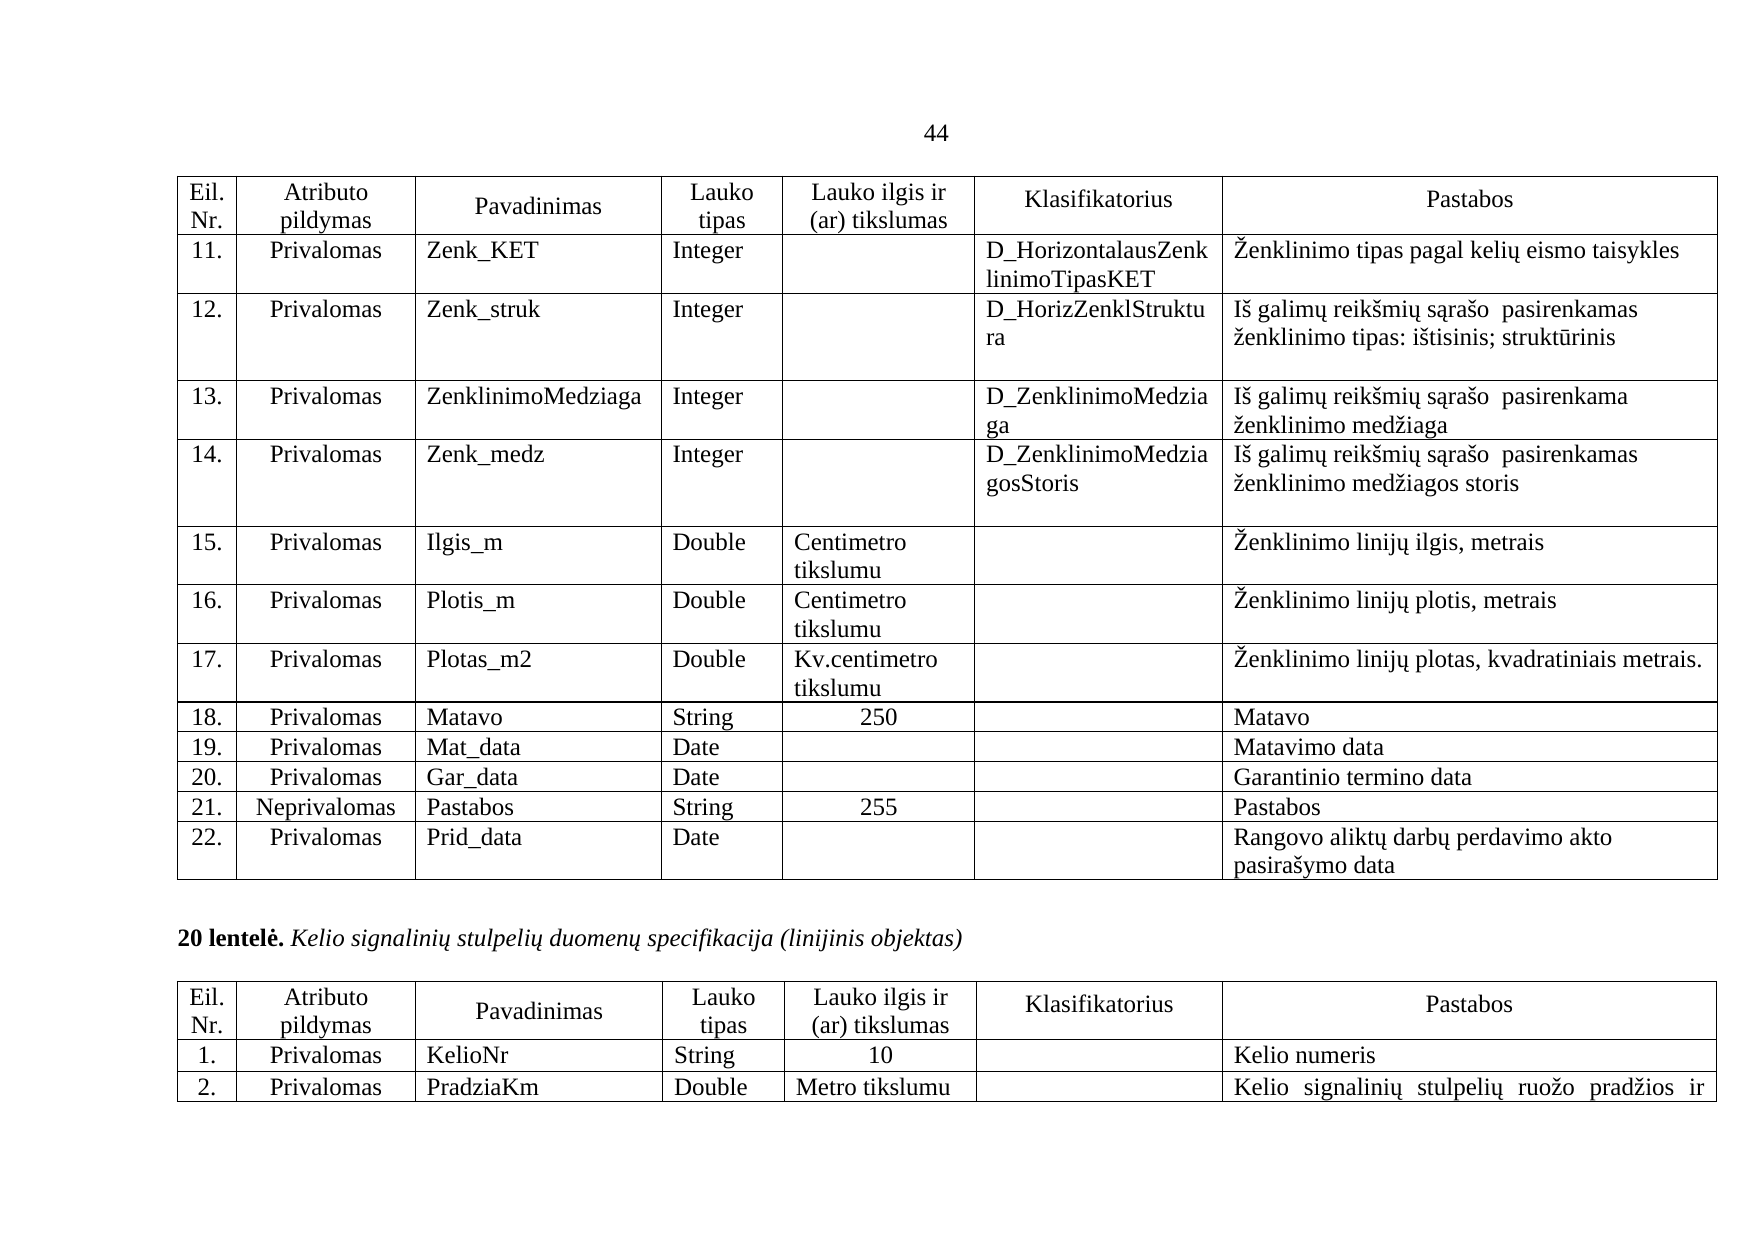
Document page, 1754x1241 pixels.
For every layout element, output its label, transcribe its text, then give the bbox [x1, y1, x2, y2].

table_cell Privalomas [237, 703, 415, 731]
table_cell PradziaKm [416, 1072, 662, 1101]
table_header Eil. Nr. [178, 982, 236, 1039]
table_cell Integer [662, 235, 782, 293]
table_cell String [663, 1040, 784, 1071]
table_cell Kv.centimetro tikslumu [783, 644, 974, 701]
table_cell Pastabos [416, 792, 661, 821]
table_cell 20. [178, 762, 236, 791]
table_cell Prid_data [416, 822, 661, 879]
table_cell Privalomas [237, 1072, 415, 1101]
table_cell [783, 732, 974, 761]
table_cell 12. [178, 294, 236, 380]
table_cell 255 [783, 792, 974, 821]
table_cell [975, 822, 1222, 879]
table_cell Pastabos [1223, 792, 1717, 821]
table_cell Plotas_m2 [416, 644, 661, 701]
table_cell Integer [662, 381, 782, 438]
table_cell Iš galimų reikšmių sąrašo pasirenkamas ženklinimo tipas: ištisinis; struktūrinis [1223, 294, 1717, 380]
table_cell [783, 440, 974, 526]
table_cell Integer [662, 440, 782, 526]
table_cell 16. [178, 585, 236, 643]
table_cell [975, 762, 1222, 791]
table_cell Zenk_medz [416, 440, 661, 526]
table_cell 14. [178, 440, 236, 526]
table_cell Ženklinimo linijų plotis, metrais [1223, 585, 1717, 643]
table_header Klasifikatorius [977, 982, 1222, 1039]
table_cell Ženklinimo tipas pagal kelių eismo taisykles [1223, 235, 1717, 293]
table_cell [975, 585, 1222, 643]
table_cell Matavo [416, 703, 661, 731]
table_cell 18. [178, 703, 236, 731]
table_header Lauko tipas [663, 982, 784, 1039]
table_cell String [662, 703, 782, 731]
table_cell D_HorizontalausZenklinimoTipasKET [975, 235, 1222, 293]
table_cell Mat_data [416, 732, 661, 761]
table_cell Ženklinimo linijų plotas, kvadratiniais metrais. [1223, 644, 1717, 701]
table_cell 13. [178, 381, 236, 438]
table_header Eil. Nr. [178, 177, 236, 234]
table_cell [977, 1040, 1222, 1071]
table_cell [975, 644, 1222, 701]
table_cell Garantinio termino data [1223, 762, 1717, 791]
table_cell Privalomas [237, 381, 415, 438]
table_cell Privalomas [237, 732, 415, 761]
table_cell [975, 792, 1222, 821]
table_header Pavadinimas [416, 177, 661, 234]
table_cell ZenklinimoMedziaga [416, 381, 661, 438]
table_cell Privalomas [237, 762, 415, 791]
table_cell Date [662, 762, 782, 791]
table_cell D_ZenklinimoMedziagosStoris [975, 440, 1222, 526]
table_cell [783, 762, 974, 791]
table_header Atributo pildymas [237, 982, 415, 1039]
table_cell Matavo [1223, 703, 1717, 731]
table_cell Rangovo aliktų darbų perdavimo akto pasirašymo data [1223, 822, 1717, 879]
table_cell 19. [178, 732, 236, 761]
table_cell Integer [662, 294, 782, 380]
table_cell [783, 822, 974, 879]
table_cell 1. [178, 1040, 236, 1071]
table_cell Double [663, 1072, 784, 1101]
table_cell [977, 1072, 1222, 1101]
table_cell Kelio numeris [1223, 1040, 1716, 1071]
table_cell Privalomas [237, 440, 415, 526]
table_cell Gar_data [416, 762, 661, 791]
table_cell 17. [178, 644, 236, 701]
table_cell 250 [783, 703, 974, 731]
table_cell [783, 381, 974, 438]
table_header Lauko tipas [662, 177, 782, 234]
table_cell Privalomas [237, 644, 415, 701]
table_cell [783, 235, 974, 293]
table_cell Date [662, 732, 782, 761]
table_header Pastabos [1223, 177, 1717, 234]
table_cell 2. [178, 1072, 236, 1101]
table_cell Double [662, 527, 782, 584]
table_header Lauko ilgis ir (ar) tikslumas [785, 982, 976, 1039]
table_cell Zenk_KET [416, 235, 661, 293]
table_cell Iš galimų reikšmių sąrašo pasirenkama ženklinimo medžiaga [1223, 381, 1717, 438]
table_cell Double [662, 585, 782, 643]
table_cell KelioNr [416, 1040, 662, 1071]
table_cell Kelio signalinių stulpelių ruožo pradžios ir [1223, 1072, 1716, 1101]
table_cell Plotis_m [416, 585, 661, 643]
table_header Pavadinimas [416, 982, 662, 1039]
table_cell Privalomas [237, 822, 415, 879]
table_header Lauko ilgis ir (ar) tikslumas [783, 177, 974, 234]
table_cell String [662, 792, 782, 821]
table_cell Matavimo data [1223, 732, 1717, 761]
table_cell 11. [178, 235, 236, 293]
table_cell Iš galimų reikšmių sąrašo pasirenkamas ženklinimo medžiagos storis [1223, 440, 1717, 526]
table_cell Centimetro tikslumu [783, 585, 974, 643]
table_header Pastabos [1223, 982, 1716, 1039]
table_cell D_HorizZenklStruktura [975, 294, 1222, 380]
table_header Atributo pildymas [237, 177, 415, 234]
table_cell Centimetro tikslumu [783, 527, 974, 584]
table_cell Neprivalomas [237, 792, 415, 821]
text 20 lentelė. Kelio signalinių stulpelių duomenų specifikacija (linijinis objektas) [177, 923, 1695, 952]
table_cell [975, 732, 1222, 761]
table_cell Metro tikslumu [785, 1072, 976, 1101]
table_cell Privalomas [237, 235, 415, 293]
table_cell Privalomas [237, 1040, 415, 1071]
table_cell Privalomas [237, 585, 415, 643]
table_cell [783, 294, 974, 380]
table_cell [975, 703, 1222, 731]
table_cell Zenk_struk [416, 294, 661, 380]
table_cell Ilgis_m [416, 527, 661, 584]
table_cell 22. [178, 822, 236, 879]
table_cell Privalomas [237, 527, 415, 584]
table_cell D_ZenklinimoMedziaga [975, 381, 1222, 438]
table_cell Date [662, 822, 782, 879]
table_cell [975, 527, 1222, 584]
table_cell 15. [178, 527, 236, 584]
table_cell Ženklinimo linijų ilgis, metrais [1223, 527, 1717, 584]
table_cell Privalomas [237, 294, 415, 380]
table_cell 10 [785, 1040, 976, 1071]
table_cell Double [662, 644, 782, 701]
table_cell 21. [178, 792, 236, 821]
table_header Klasifikatorius [975, 177, 1222, 234]
